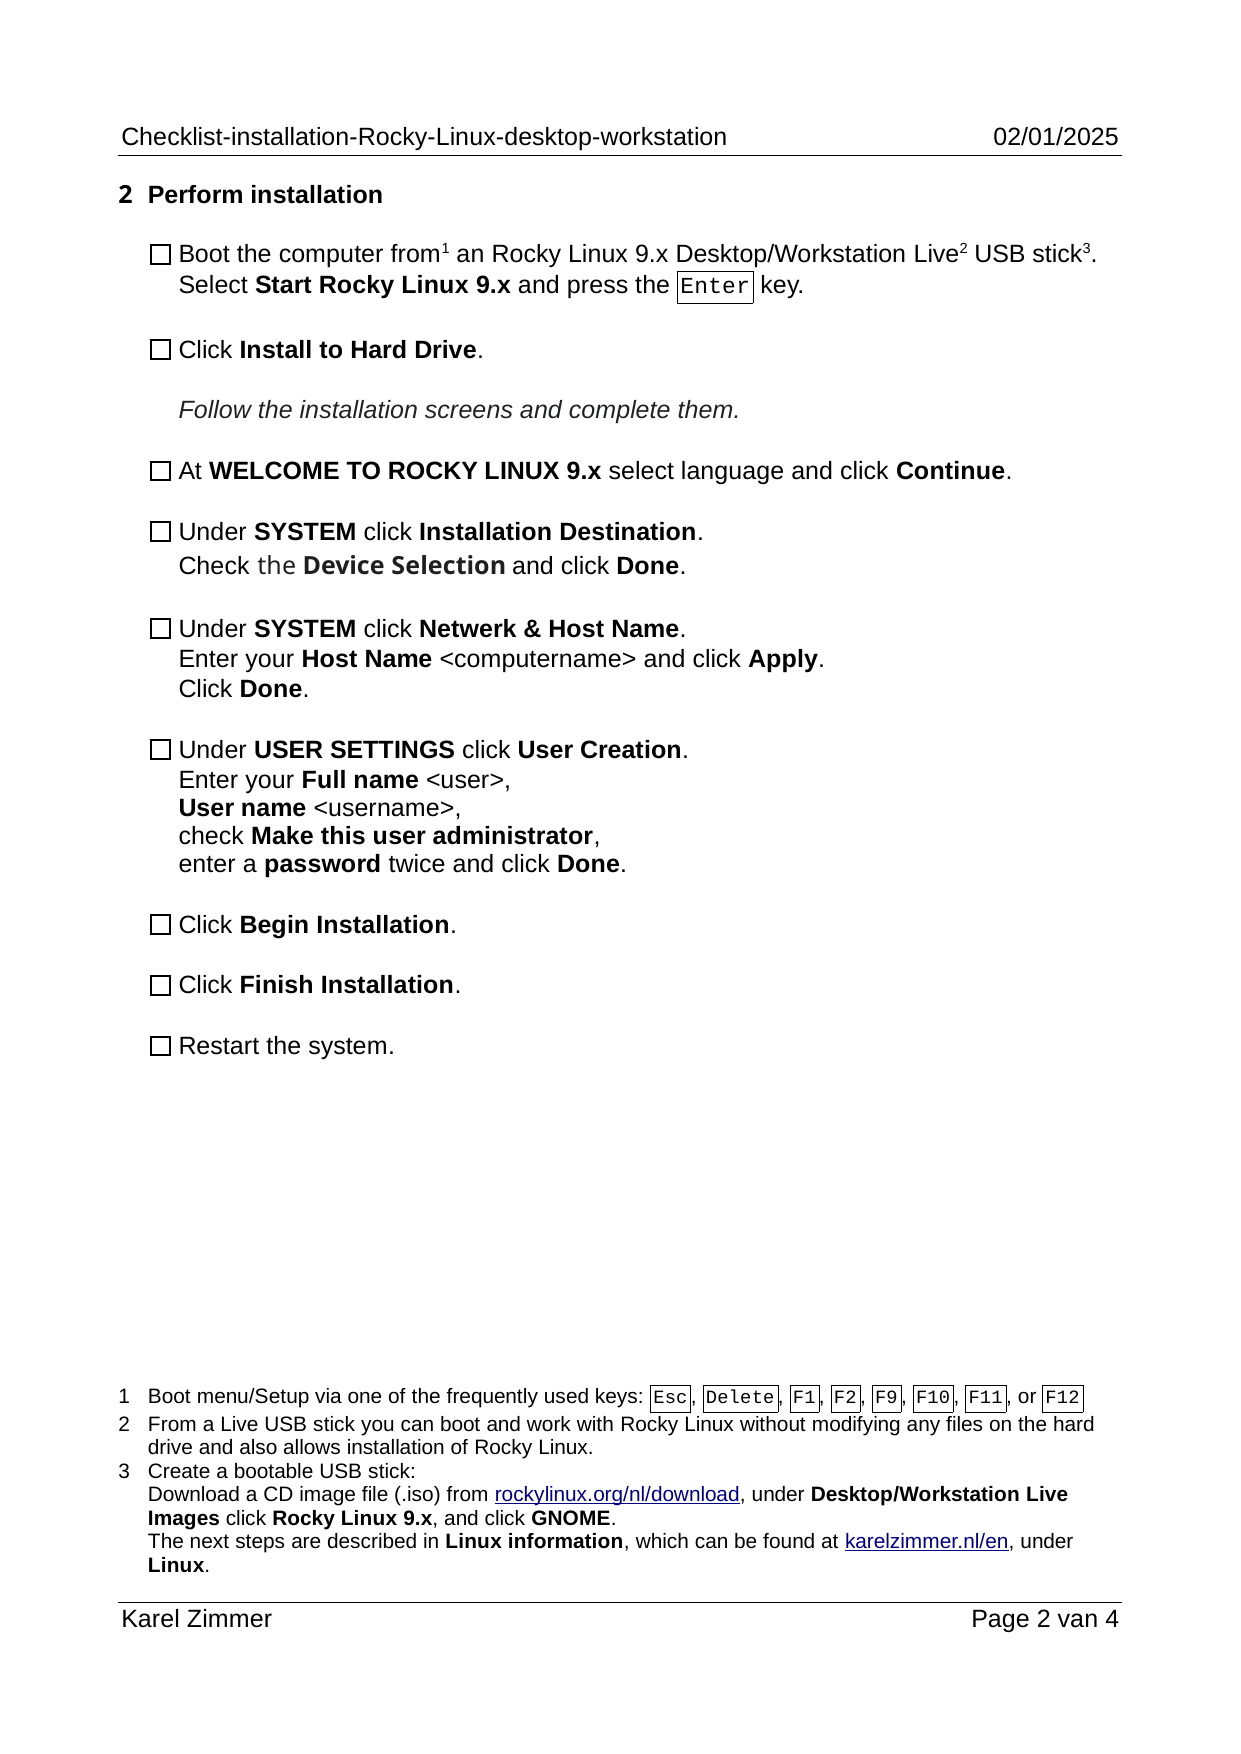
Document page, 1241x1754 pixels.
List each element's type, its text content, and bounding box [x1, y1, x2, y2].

table_header Boot the computer from an Rocky Linux 9.x Desktop/Workstation Live USB stick. [177, 239, 1122, 269]
table_cell At WELCOME TO ROCKY LINUX 9.x select language and click Continue. [177, 456, 1122, 486]
table_cell [118, 426, 142, 456]
table_cell Click Install to Hard Drive. [177, 335, 1122, 365]
table_cell Check the Device Selection and click Done. [177, 547, 1122, 583]
table_cell Follow the installation screens and complete them. [177, 395, 1122, 426]
table_cell [118, 879, 142, 909]
table_cell [142, 269, 177, 304]
table_cell Click Begin Installation. [177, 910, 1122, 940]
table_cell Restart the system. [177, 1031, 1122, 1061]
table_cell Enter your Full name <user>, User name <username>, check Make this user administrator, enter a password twice and click Done. [177, 765, 1122, 879]
table_cell [118, 910, 142, 940]
table_cell Under SYSTEM click Netwerk & Host Name. [177, 613, 1122, 644]
table_cell [118, 970, 142, 1001]
table_cell [142, 335, 177, 365]
table_cell Select Start Rocky Linux 9.x and press the Enter key. [177, 269, 1122, 304]
table_cell [142, 735, 177, 765]
table_cell Under USER SETTINGS click User Creation. [177, 735, 1122, 765]
table_header [142, 239, 177, 269]
table_cell [142, 304, 177, 334]
table_cell Click Finish Installation. [177, 970, 1122, 1001]
table_cell [142, 644, 177, 674]
table_cell [142, 970, 177, 1001]
table_cell [118, 674, 142, 704]
table_cell [142, 613, 177, 644]
table_cell [177, 940, 1122, 970]
table_cell [118, 547, 142, 583]
table_cell [118, 735, 142, 765]
table_cell [142, 426, 177, 456]
table_cell [177, 1001, 1122, 1031]
table_cell [118, 644, 142, 674]
table_cell [118, 613, 142, 644]
table_cell [177, 704, 1122, 734]
table_cell [118, 269, 142, 304]
table_cell Enter your Host Name <computername> and click Apply. [177, 644, 1122, 674]
table_cell [142, 395, 177, 426]
table_cell Click Done. [177, 674, 1122, 704]
table_cell [142, 879, 177, 909]
table_cell [142, 365, 177, 395]
table_cell [118, 304, 142, 334]
table_cell [142, 516, 177, 547]
table_cell [142, 704, 177, 734]
table_header [118, 239, 142, 269]
table_cell [118, 365, 142, 395]
table_cell [118, 395, 142, 426]
table_cell [177, 304, 1122, 334]
table_cell [118, 583, 142, 613]
table_cell [142, 910, 177, 940]
list Perform installation [118, 177, 1122, 211]
table_cell [142, 547, 177, 583]
table_cell [142, 1031, 177, 1061]
table_cell [142, 583, 177, 613]
table_cell [118, 940, 142, 970]
table_cell [142, 940, 177, 970]
table_cell [118, 765, 142, 879]
table_cell [118, 486, 142, 516]
table_cell [118, 516, 142, 547]
table_cell [142, 1001, 177, 1031]
table_cell [142, 456, 177, 486]
table_cell [177, 583, 1122, 613]
table_cell [177, 879, 1122, 909]
table_cell [118, 1001, 142, 1031]
table_cell [142, 486, 177, 516]
table_cell [118, 335, 142, 365]
table_cell [142, 765, 177, 879]
table_cell [177, 426, 1122, 456]
table_cell [118, 1031, 142, 1061]
table_cell [118, 456, 142, 486]
table_cell [142, 674, 177, 704]
table_cell Under SYSTEM click Installation Destination. [177, 516, 1122, 547]
table_cell [177, 486, 1122, 516]
table_cell [177, 365, 1122, 395]
table_cell [118, 704, 142, 734]
